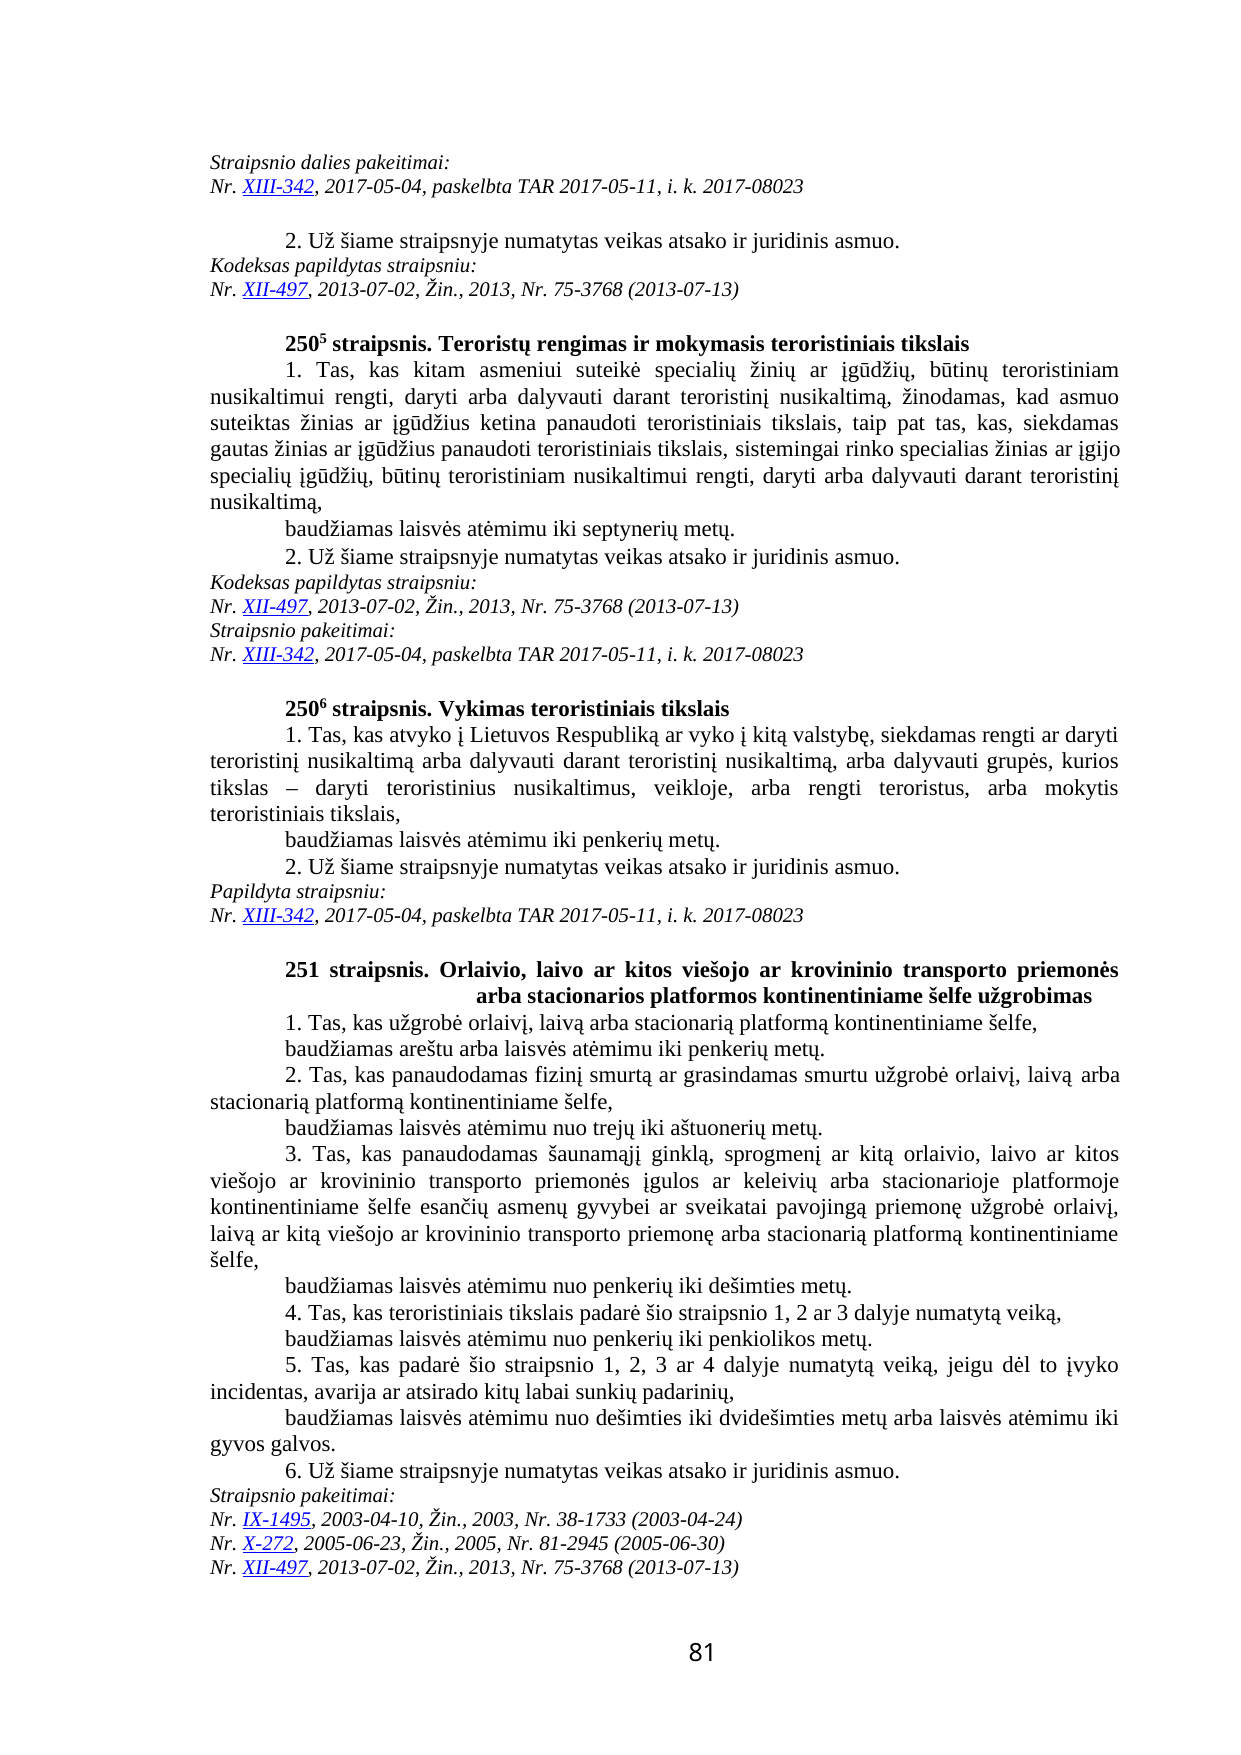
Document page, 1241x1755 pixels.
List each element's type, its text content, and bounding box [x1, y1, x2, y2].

text Nr. XIII-342, 2017-05-04, paskelbta TAR 2017-05-11, i. k. 2017-08023 [210, 642, 1120, 666]
text Nr. XII-497, 2013-07-02, Žin., 2013, Nr. 75-3768 (2013-07-13) [210, 594, 1120, 618]
text Straipsnio pakeitimai: [210, 1483, 1120, 1507]
text 4. Tas, kas teroristiniais tikslais padarė šio straipsnio 1, 2 ar 3 dalyje numatytą veiką, [210, 1299, 1120, 1325]
text 1. Tas, kas kitam asmeniui suteikė specialių žinių ar įgūdžių, būtinų teroristiniam nusikaltimui rengti, daryti arba dalyvauti darant teroristinį nusikaltimą, žinodamas, kad asmuo suteiktas žinias ar įgūdžius ketina panaudoti teroristiniais tikslais, taip pat tas, kas, siekdamas gautas žinias ar įgūdžius panaudoti teroristiniais tikslais, sistemingai rinko specialias žinias ar įgijo specialių įgūdžių, būtinų teroristiniam nusikaltimui rengti, daryti arba dalyvauti darant teroristinį nusikaltimą, [210, 356, 1120, 514]
text Nr. XII-497, 2013-07-02, Žin., 2013, Nr. 75-3768 (2013-07-13) [210, 277, 1120, 301]
text Kodeksas papildytas straipsniu: [210, 570, 1120, 594]
text baudžiamas laisvės atėmimu nuo penkerių iki penkiolikos metų. [210, 1325, 1120, 1351]
text Kodeksas papildytas straipsniu: [210, 253, 1120, 277]
text 3. Tas, kas panaudodamas šaunamąjį ginklą, sprogmenį ar kitą orlaivio, laivo ar kitos viešojo ar krovininio transporto priemonės įgulos ar keleivių arba stacionarioje platformoje kontinentiniame šelfe esančių asmenų gyvybei ar sveikatai pavojingą priemonę užgrobė orlaivį, laivą ar kitą viešojo ar krovininio transporto priemonę arba stacionarią platformą kontinentiniame šelfe, [210, 1141, 1120, 1272]
text baudžiamas laisvės atėmimu nuo trejų iki aštuonerių metų. [210, 1114, 1120, 1141]
text 2. Už šiame straipsnyje numatytas veikas atsako ir juridinis asmuo. [210, 853, 1120, 879]
text Nr. XIII-342, 2017-05-04, paskelbta TAR 2017-05-11, i. k. 2017-08023 [210, 903, 1120, 927]
text Nr. IX-1495, 2003-04-10, Žin., 2003, Nr. 38-1733 (2003-04-24) [210, 1507, 1120, 1531]
text Straipsnio dalies pakeitimai: [210, 150, 1120, 174]
text 2. Tas, kas panaudodamas fizinį smurtą ar grasindamas smurtu užgrobė orlaivį, laivą arba stacionarią platformą kontinentiniame šelfe, [210, 1061, 1120, 1114]
text 2506 straipsnis. Vykimas teroristiniais tikslais [210, 695, 1120, 721]
text baudžiamas laisvės atėmimu iki penkerių metų. [210, 826, 1120, 853]
text 2505 straipsnis. Teroristų rengimas ir mokymasis teroristiniais tikslais [210, 330, 1120, 356]
text Straipsnio pakeitimai: [210, 618, 1120, 642]
text baudžiamas areštu arba laisvės atėmimu iki penkerių metų. [210, 1035, 1120, 1061]
text Nr. XII-497, 2013-07-02, Žin., 2013, Nr. 75-3768 (2013-07-13) [210, 1555, 1120, 1579]
text 1. Tas, kas užgrobė orlaivį, laivą arba stacionarią platformą kontinentiniame šelfe, [210, 1009, 1120, 1035]
text 2. Už šiame straipsnyje numatytas veikas atsako ir juridinis asmuo. [210, 227, 1120, 253]
text baudžiamas laisvės atėmimu iki septynerių metų. [210, 514, 1120, 541]
text Papildyta straipsniu: [210, 879, 1120, 903]
text baudžiamas laisvės atėmimu nuo penkerių iki dešimties metų. [210, 1272, 1120, 1299]
text 5. Tas, kas padarė šio straipsnio 1, 2, 3 ar 4 dalyje numatytą veiką, jeigu dėl to įvyko incidentas, avarija ar atsirado kitų labai sunkių padarinių, [210, 1351, 1120, 1404]
text Nr. XIII-342, 2017-05-04, paskelbta TAR 2017-05-11, i. k. 2017-08023 [210, 174, 1120, 198]
text 2. Už šiame straipsnyje numatytas veikas atsako ir juridinis asmuo. [210, 541, 1120, 570]
text Nr. X-272, 2005-06-23, Žin., 2005, Nr. 81-2945 (2005-06-30) [210, 1531, 1120, 1555]
text 251 straipsnis. Orlaivio, laivo ar kitos viešojo ar krovininio transporto priemonės arba stacionarios platformos kontinentiniame šelfe užgrobimas [285, 956, 1120, 1009]
text 1. Tas, kas atvyko į Lietuvos Respubliką ar vyko į kitą valstybę, siekdamas rengti ar daryti teroristinį nusikaltimą arba dalyvauti darant teroristinį nusikaltimą, arba dalyvauti grupės, kurios tikslas – daryti teroristinius nusikaltimus, veikloje, arba rengti teroristus, arba mokytis teroristiniais tikslais, [210, 721, 1120, 826]
text baudžiamas laisvės atėmimu nuo dešimties iki dvidešimties metų arba laisvės atėmimu iki gyvos galvos. [210, 1404, 1120, 1457]
text 6. Už šiame straipsnyje numatytas veikas atsako ir juridinis asmuo. [210, 1457, 1120, 1483]
